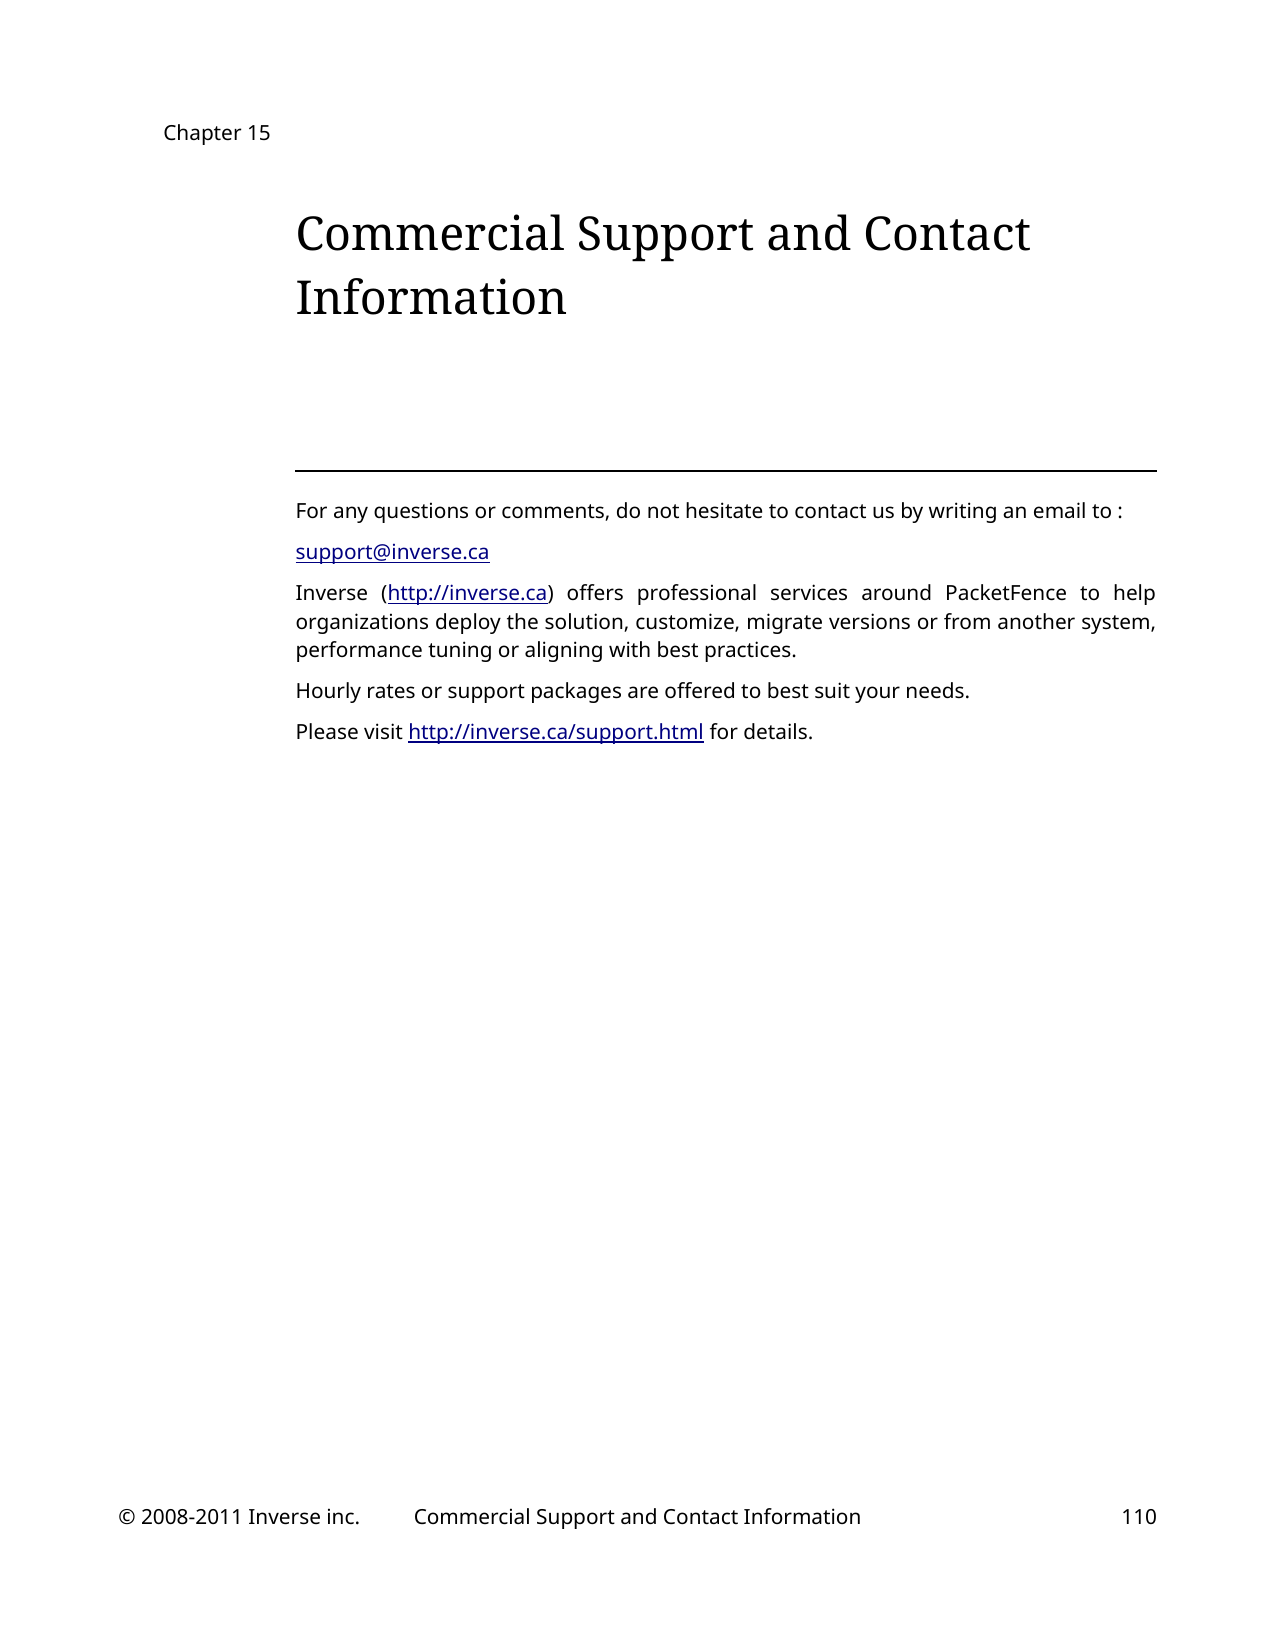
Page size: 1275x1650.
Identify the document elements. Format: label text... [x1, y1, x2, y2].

text Inverse (http://inverse.ca) offers professional services around PacketFence to help organizations deploy the solution, customize, migrate versions or from another system, performance tuning or aligning with best practices. [295, 578, 1157, 664]
subtitle Commercial Support and Contact Information [295, 201, 1157, 470]
text For any questions or comments, do not hesitate to contact us by writing an email to : [295, 497, 1157, 525]
text Hourly rates or support packages are offered to best suit your needs. [295, 676, 1157, 705]
text Please visit http://inverse.ca/support.html for details. [295, 717, 1157, 746]
text support@inverse.ca [295, 537, 1157, 566]
